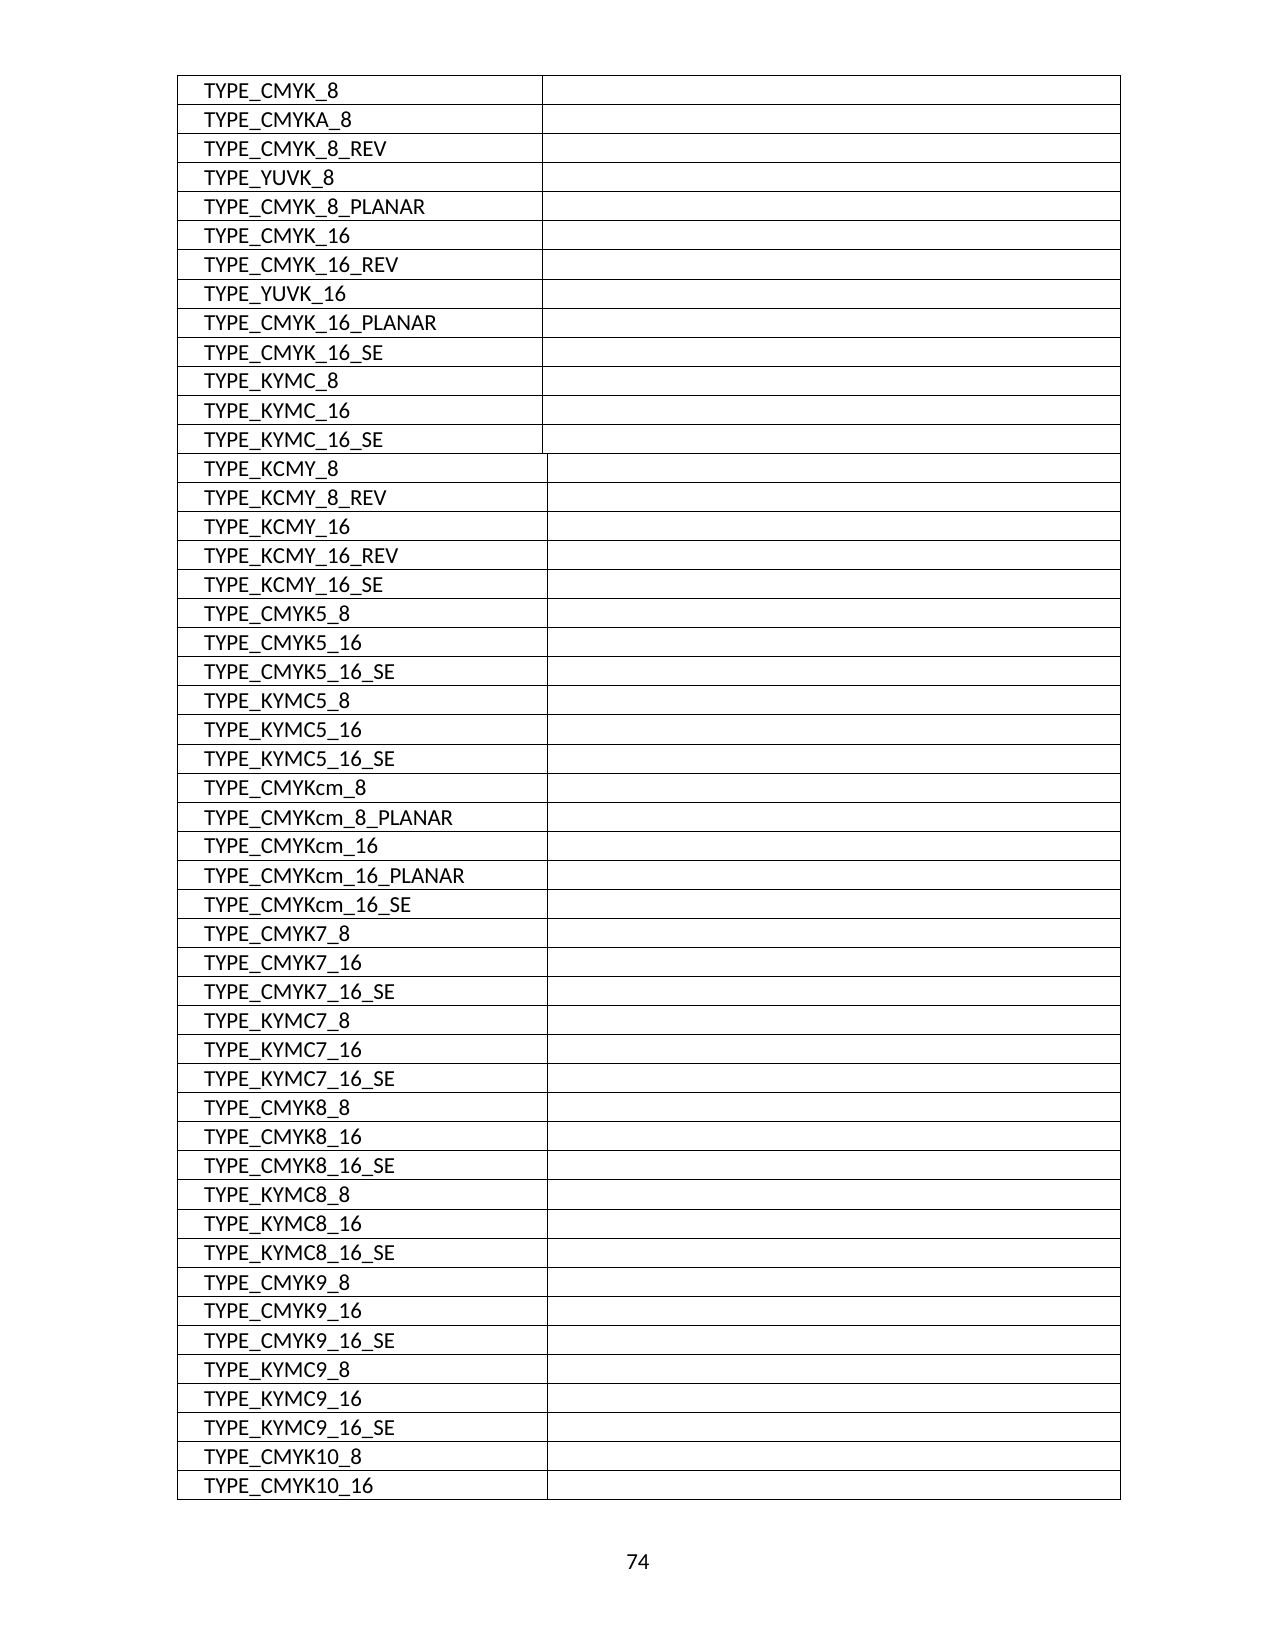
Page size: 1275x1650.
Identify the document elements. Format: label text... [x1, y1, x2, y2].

table_cell TYPE_CMYK_16 [178, 221, 542, 249]
table_cell TYPE_CMYK7_8 [178, 919, 547, 947]
table_cell [548, 1093, 1120, 1121]
table_cell [543, 192, 1120, 220]
table_cell [543, 367, 1120, 395]
table_cell [548, 1297, 1120, 1325]
table_cell [543, 280, 1120, 307]
table_cell TYPE_YUVK_16 [178, 280, 542, 307]
table_cell [548, 1326, 1120, 1354]
table_cell TYPE_CMYK_8_PLANAR [178, 192, 542, 220]
table_cell TYPE_CMYK9_16_SE [178, 1326, 547, 1354]
table_cell TYPE_KYMC7_8 [178, 1006, 547, 1034]
table_cell TYPE_CMYK8_16 [178, 1122, 547, 1150]
table_cell TYPE_CMYK8_16_SE [178, 1151, 547, 1179]
table_cell [543, 250, 1120, 278]
table_cell TYPE_KYMC7_16_SE [178, 1064, 547, 1092]
table_cell TYPE_CMYK7_16 [178, 948, 547, 976]
table_cell [548, 861, 1120, 889]
table_cell [548, 483, 1120, 511]
table_cell TYPE_CMYK8_8 [178, 1093, 547, 1121]
table_cell TYPE_CMYKcm_16_SE [178, 890, 547, 918]
table_cell TYPE_CMYK_16_PLANAR [178, 309, 542, 337]
table_cell TYPE_KYMC_16_SE [178, 425, 542, 453]
table_cell TYPE_CMYK_8_REV [178, 134, 542, 162]
table_cell TYPE_CMYK9_8 [178, 1268, 547, 1296]
table_cell TYPE_YUVK_8 [178, 163, 542, 191]
table_cell TYPE_KYMC9_16 [178, 1384, 547, 1412]
table_cell [543, 309, 1120, 337]
table_cell [548, 832, 1120, 860]
table_cell TYPE_KYMC_16 [178, 396, 542, 424]
table_cell [548, 745, 1120, 772]
table_cell [548, 1151, 1120, 1179]
table_cell [548, 1064, 1120, 1092]
table_cell TYPE_CMYKcm_16 [178, 832, 547, 860]
table_cell [548, 512, 1120, 540]
table_cell [548, 1239, 1120, 1267]
table_cell TYPE_CMYK5_16 [178, 628, 547, 656]
table_cell [548, 1035, 1120, 1063]
table_cell TYPE_CMYK10_8 [178, 1442, 547, 1470]
table_cell TYPE_CMYK_16_REV [178, 250, 542, 278]
table_cell TYPE_CMYKA_8 [178, 105, 542, 133]
table_cell [543, 163, 1120, 191]
table_cell TYPE_KCMY_8_REV [178, 483, 547, 511]
table_cell [548, 1006, 1120, 1034]
table_cell TYPE_CMYK10_16 [178, 1471, 547, 1499]
table_cell TYPE_KYMC_8 [178, 367, 542, 395]
table_cell [548, 570, 1120, 598]
table_cell [548, 454, 1120, 482]
table_cell TYPE_KYMC8_16 [178, 1210, 547, 1237]
table_cell [548, 948, 1120, 976]
table_cell TYPE_CMYK_16_SE [178, 338, 542, 366]
table_cell TYPE_KYMC5_16_SE [178, 745, 547, 772]
table_cell [543, 338, 1120, 366]
table_cell TYPE_KYMC5_16 [178, 715, 547, 743]
table_cell [548, 774, 1120, 802]
table_cell [548, 628, 1120, 656]
table_cell [543, 425, 1120, 453]
table_cell [548, 599, 1120, 627]
table_cell [548, 1122, 1120, 1150]
table_cell TYPE_KYMC7_16 [178, 1035, 547, 1063]
table_cell TYPE_KYMC9_16_SE [178, 1413, 547, 1441]
table_cell [543, 105, 1120, 133]
table_cell [548, 919, 1120, 947]
table_cell [548, 977, 1120, 1005]
table_cell TYPE_KYMC8_16_SE [178, 1239, 547, 1267]
table_cell [543, 221, 1120, 249]
table_cell [548, 890, 1120, 918]
table_cell TYPE_CMYK_8 [178, 76, 542, 104]
table_cell [543, 76, 1120, 104]
table_cell [548, 1413, 1120, 1441]
table_cell TYPE_KCMY_8 [178, 454, 547, 482]
table_cell [548, 1384, 1120, 1412]
table_cell [548, 1180, 1120, 1208]
table_cell TYPE_KCMY_16 [178, 512, 547, 540]
table_cell [548, 1268, 1120, 1296]
table_cell TYPE_CMYK7_16_SE [178, 977, 547, 1005]
table_cell [548, 541, 1120, 569]
table_cell TYPE_KCMY_16_REV [178, 541, 547, 569]
table_cell [548, 1471, 1120, 1499]
table_cell TYPE_KCMY_16_SE [178, 570, 547, 598]
table_cell TYPE_CMYKcm_8 [178, 774, 547, 802]
table_cell [543, 396, 1120, 424]
table_cell [548, 803, 1120, 831]
table_cell TYPE_CMYKcm_8_PLANAR [178, 803, 547, 831]
table_cell TYPE_KYMC5_8 [178, 686, 547, 714]
table_cell TYPE_CMYK5_16_SE [178, 657, 547, 685]
table_cell [548, 1442, 1120, 1470]
table_cell TYPE_CMYKcm_16_PLANAR [178, 861, 547, 889]
table_cell TYPE_KYMC9_8 [178, 1355, 547, 1383]
table_cell [543, 134, 1120, 162]
table_cell [548, 657, 1120, 685]
table_cell [548, 1355, 1120, 1383]
table_cell TYPE_CMYK5_8 [178, 599, 547, 627]
table_cell TYPE_CMYK9_16 [178, 1297, 547, 1325]
table_cell [548, 686, 1120, 714]
table_cell TYPE_KYMC8_8 [178, 1180, 547, 1208]
table_cell [548, 1210, 1120, 1237]
table_cell [548, 715, 1120, 743]
